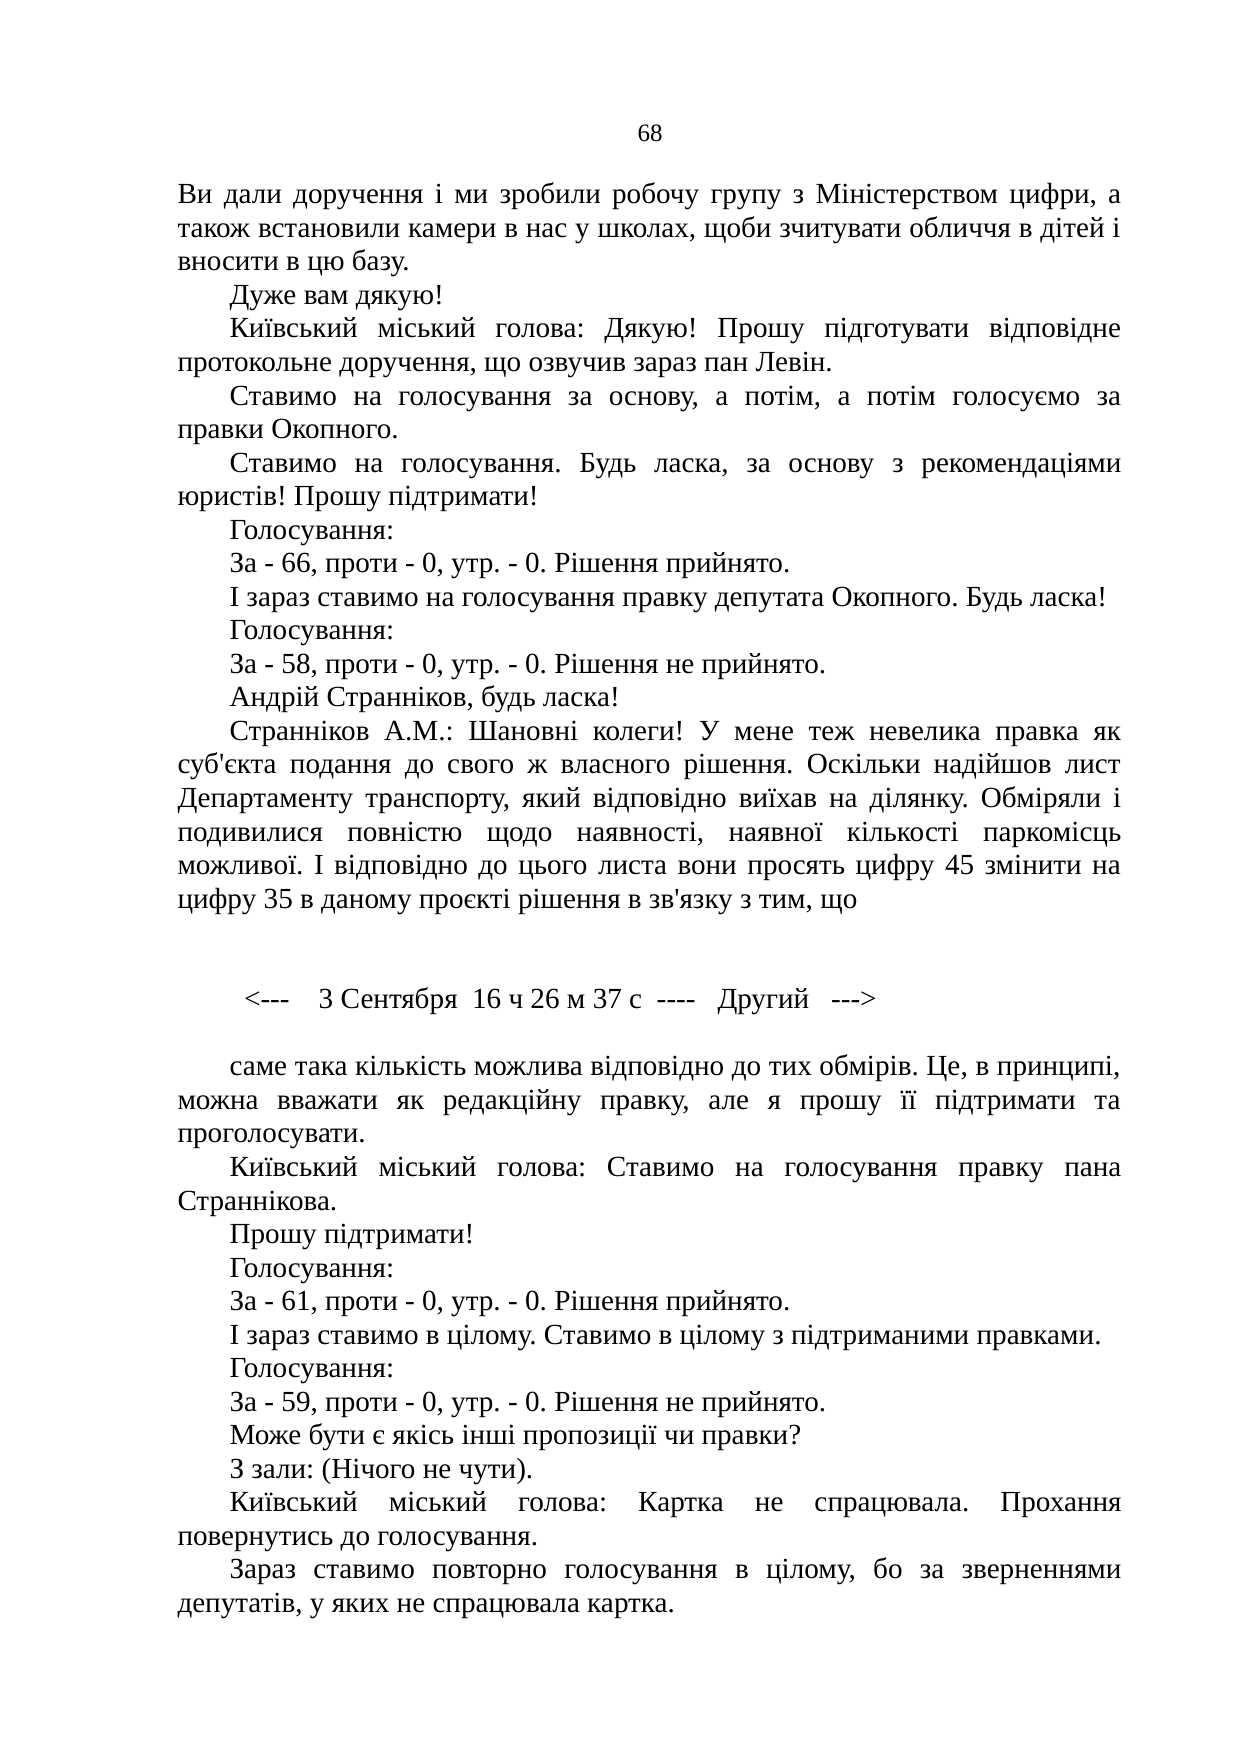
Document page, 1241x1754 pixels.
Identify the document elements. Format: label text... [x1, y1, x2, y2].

text Ви дали доручення і ми зробили робочу групу з Міністерством цифри, а також встановили камери в нас у школах, щоби зчитувати обличчя в дітей і вносити в цю базу. [177, 176, 1122, 277]
text Ставимо на голосування за основу, а потім, а потім голосуємо за правки Окопного. [177, 378, 1122, 445]
text Странніков А.М.: Шановні колеги! У мене теж невелика правка як суб'єкта подання до свого ж власного рішення. Оскільки надійшов лист Департаменту транспорту, який відповідно виїхав на ділянку. Обміряли і подивилися повністю щодо наявності, наявної кількості паркомісць можливої. І відповідно до цього листа вони просять цифру 45 змінити на цифру 35 в даному проєкті рішення в зв'язку з тим, що [177, 713, 1122, 914]
text Голосування: [177, 1350, 1122, 1384]
text За - 59, проти - 0, утр. - 0. Рішення не прийнято. [177, 1384, 1122, 1417]
text З зали: (Нічого не чути). [177, 1451, 1122, 1484]
text Голосування: [177, 612, 1122, 646]
text <--- 3 Сентября 16 ч 26 м 37 с ---- Другий ---> [177, 981, 1122, 1015]
text За - 61, проти - 0, утр. - 0. Рішення прийнято. [177, 1283, 1122, 1317]
text Прошу підтримати! [177, 1216, 1122, 1250]
text Голосування: [177, 512, 1122, 545]
text За - 58, проти - 0, утр. - 0. Рішення не прийнято. [177, 646, 1122, 679]
text саме така кількість можлива відповідно до тих обмірів. Це, в принципі, можна вважати як редакційну правку, але я прошу її підтримати та проголосувати. [177, 1048, 1122, 1149]
text Ставимо на голосування. Будь ласка, за основу з рекомендаціями юристів! Прошу підтримати! [177, 445, 1122, 512]
text Київський міський голова: Картка не спрацювала. Прохання повернутись до голосування. [177, 1484, 1122, 1552]
text І зараз ставимо в цілому. Ставимо в цілому з підтриманими правками. [177, 1317, 1122, 1350]
text Київський міський голова: Ставимо на голосування правку пана Страннікова. [177, 1149, 1122, 1216]
text Може бути є якісь інші пропозиції чи правки? [177, 1417, 1122, 1451]
text Андрій Странніков, будь ласка! [177, 679, 1122, 713]
text Дуже вам дякую! [177, 277, 1122, 311]
text Голосування: [177, 1250, 1122, 1283]
text Зараз ставимо повторно голосування в цілому, бо за зверненнями депутатів, у яких не спрацювала картка. [177, 1552, 1122, 1619]
text Київський міський голова: Дякую! Прошу підготувати відповідне протокольне доручення, що озвучив зараз пан Левін. [177, 311, 1122, 378]
text І зараз ставимо на голосування правку депутата Окопного. Будь ласка! [177, 579, 1122, 612]
text За - 66, проти - 0, утр. - 0. Рішення прийнято. [177, 545, 1122, 579]
